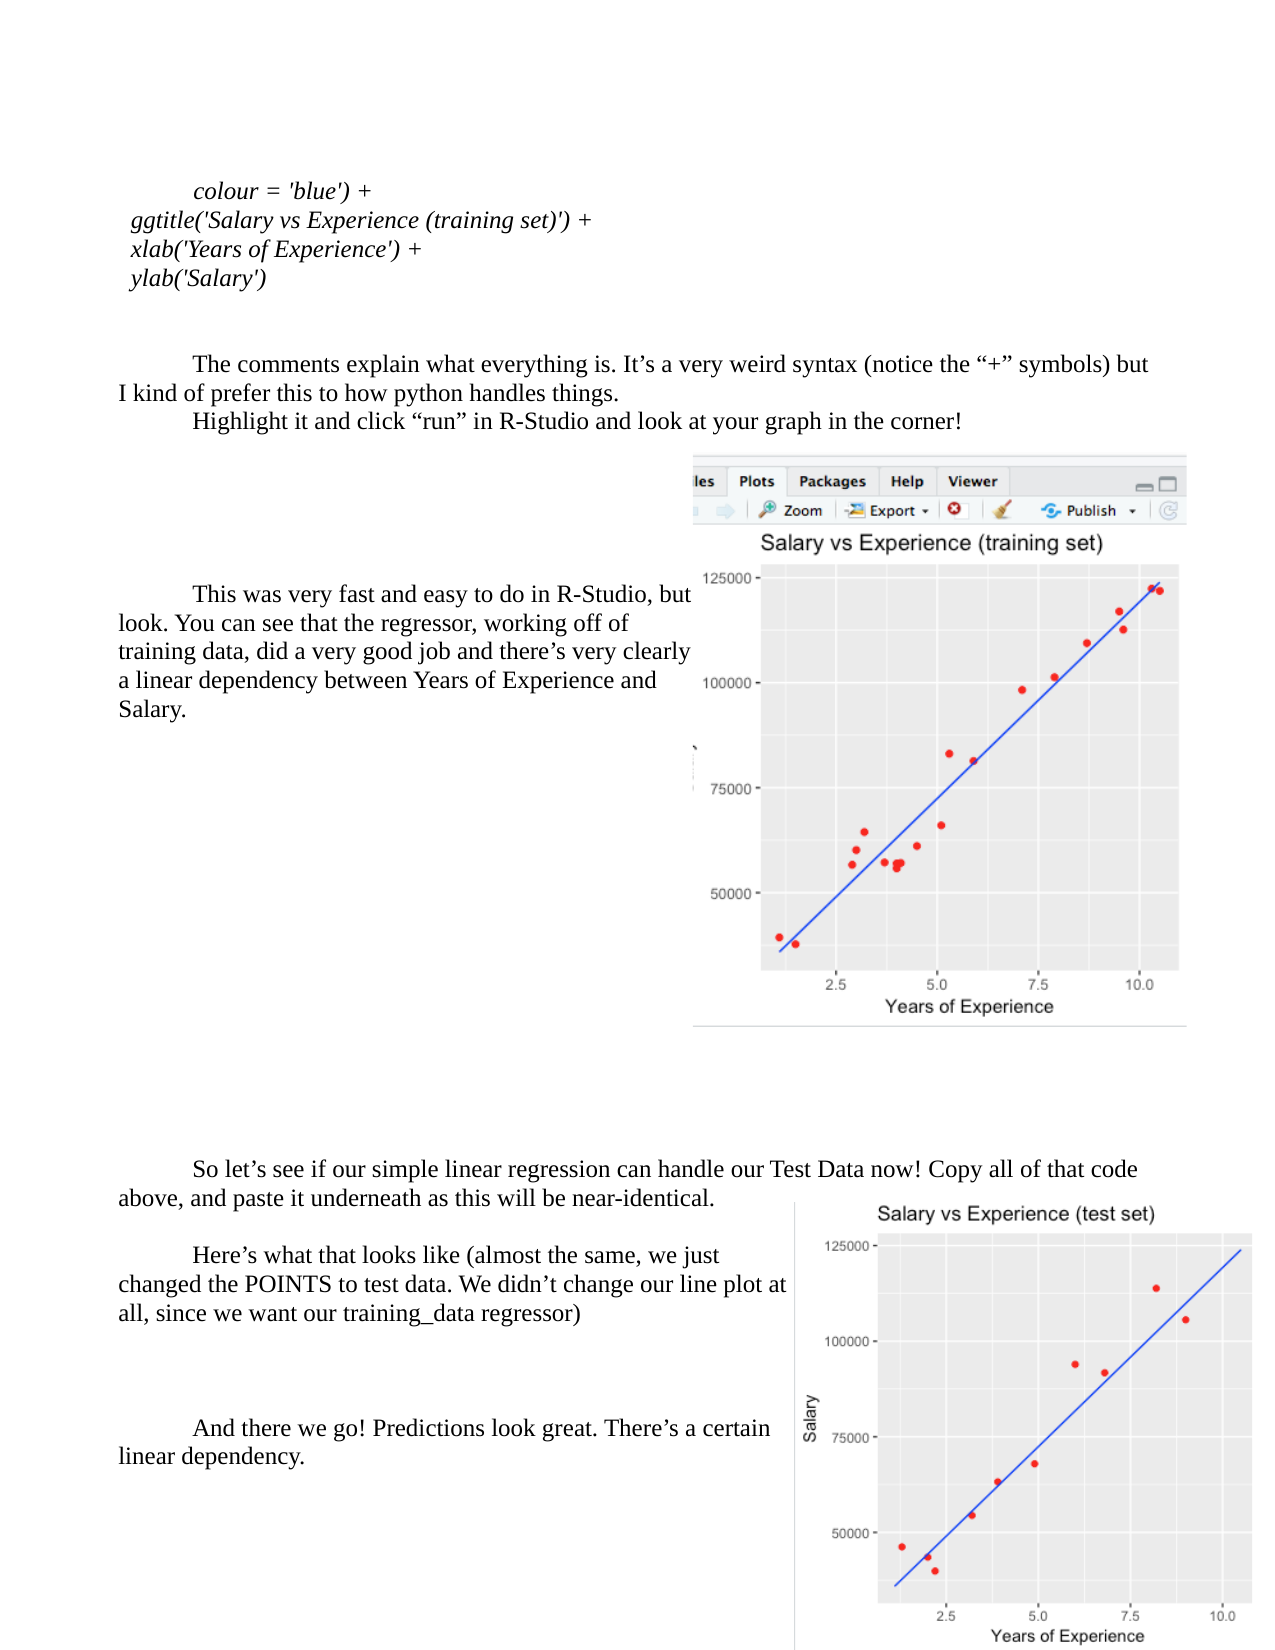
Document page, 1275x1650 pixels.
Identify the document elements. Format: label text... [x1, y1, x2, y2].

picture [692, 452, 1187, 1027]
text This was very fast and easy to do in R-Studio, but look. You can see that the regressor, working off of training data, did a very good job and there’s very clearly a linear dependency between Years of Experience and Salary. [118, 579, 692, 723]
text colour = 'blue') + [118, 176, 1157, 205]
text ylab('Salary') [118, 263, 1157, 291]
text ggtitle('Salary vs Experience (training set)') + [118, 205, 1157, 234]
text Here’s what that looks like (almost the same, we just changed the POINTS to test data. We didn’t change our line plot at all, since we want our training_data regressor) [118, 1240, 794, 1326]
text And there we go! Predictions look great. There’s a certain linear dependency. [118, 1413, 794, 1470]
text The comments explain what everything is. It’s a very weird syntax (notice the “+” symbols) but I kind of prefer this to how python handles things. [118, 349, 1157, 406]
text Highlight it and click “run” in R-Studio and look at your graph in the corner! [118, 406, 1157, 435]
text xlab('Years of Experience') + [118, 234, 1157, 263]
picture [794, 1202, 1253, 1650]
text So let’s see if our simple linear regression can handle our Test Data now! Copy all of that code above, and paste it underneath as this will be near-identical. [118, 1154, 1157, 1211]
